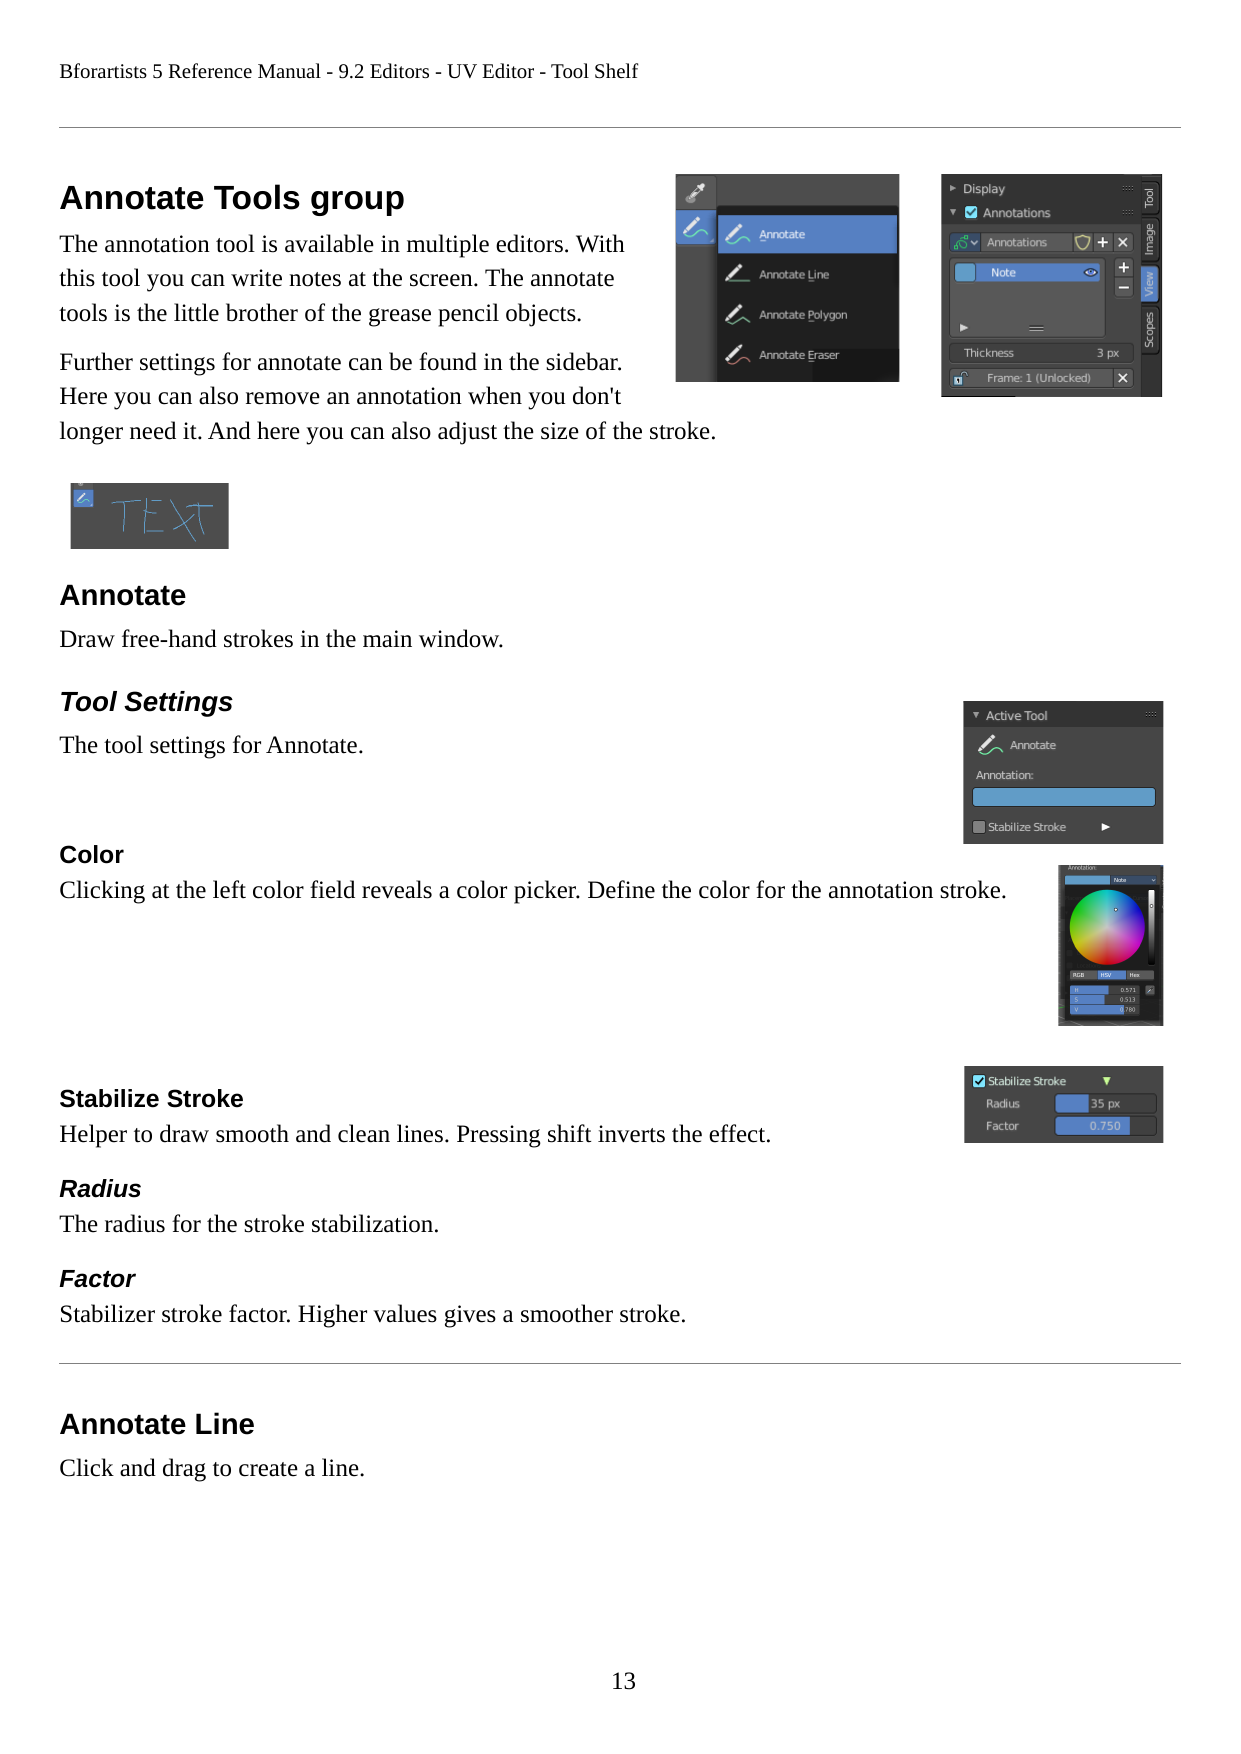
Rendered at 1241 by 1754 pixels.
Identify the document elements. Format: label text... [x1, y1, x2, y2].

subtitle [1164, 1084, 1181, 1112]
subtitle [1163, 178, 1181, 216]
text Draw free-hand strokes in the main window. [59, 624, 1181, 652]
text Helper to draw smooth and clean lines. Pressing shift inverts the effect. [59, 1119, 1181, 1147]
text Further settings for annotate can be found in the sidebar. Here you can also remove an annotation when you don't longer need it. And here you can also adjust the size of the stroke. [59, 347, 1181, 444]
text Stabilizer stroke factor. Higher values gives a smoother stroke. [59, 1299, 1181, 1328]
text The radius for the stroke stabilization. [59, 1209, 1181, 1237]
subtitle Annotate Line [59, 1407, 1181, 1440]
subtitle Radius [59, 1174, 1181, 1202]
picture [675, 174, 900, 382]
subtitle Color [59, 840, 1181, 869]
text Click and drag to create a line. [59, 1453, 1181, 1482]
text Clicking at the left color field reveals a color picker. Define the color for the annotation stroke. [59, 875, 1058, 904]
text The annotation tool is available in multiple editors. With this tool you can write notes at the screen. The annotate tools is the little brother of the grease pencil objects. [59, 229, 675, 326]
picture [1058, 865, 1164, 1026]
subtitle [900, 178, 941, 216]
subtitle Tool Settings [59, 685, 1181, 717]
subtitle Factor [59, 1264, 1181, 1293]
picture [941, 174, 1163, 397]
picture [964, 1066, 1164, 1143]
text The tool settings for Annotate. [59, 730, 963, 758]
subtitle Annotate [59, 577, 1181, 611]
text [900, 229, 941, 326]
picture [963, 701, 1164, 844]
picture [70, 483, 229, 549]
subtitle Annotate Tools group [59, 178, 675, 216]
subtitle Stabilize Stroke [59, 1084, 964, 1112]
